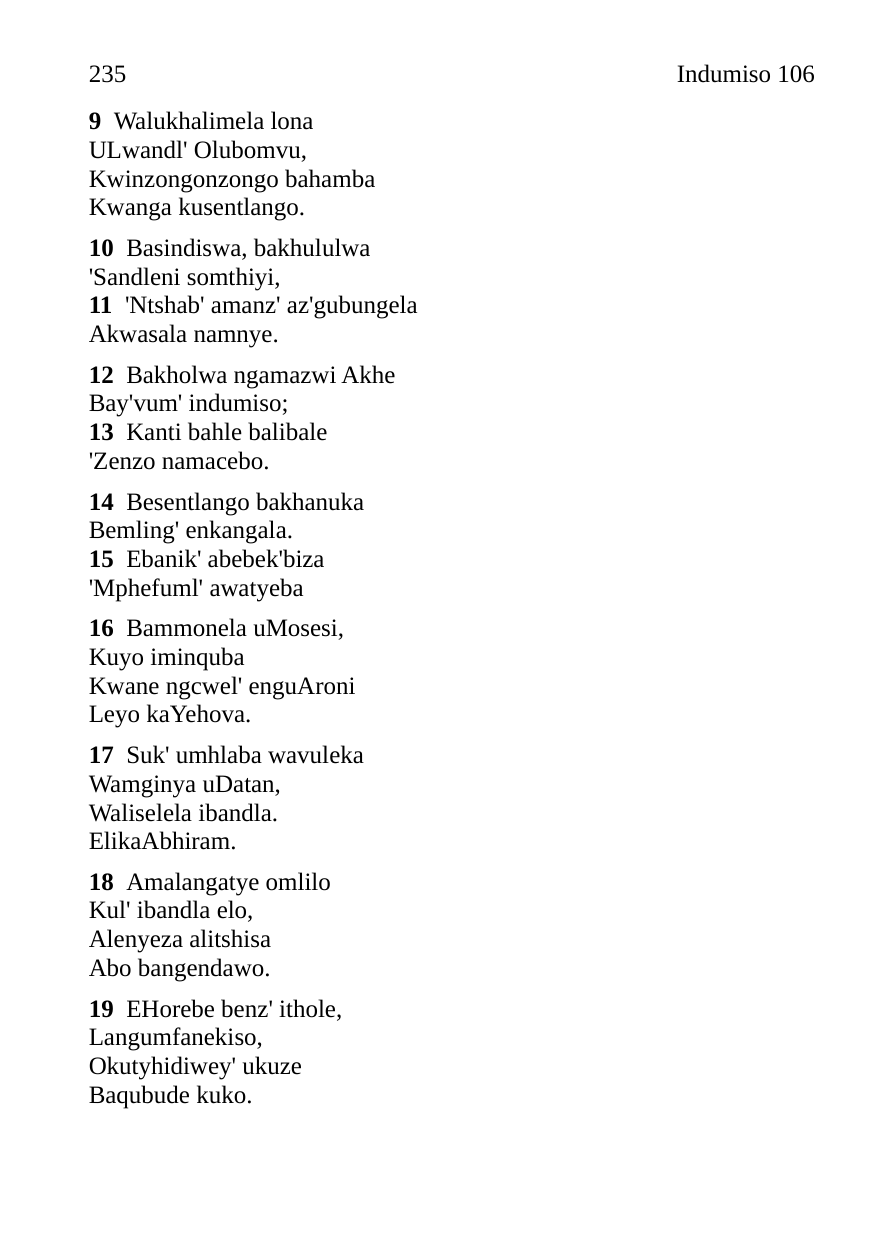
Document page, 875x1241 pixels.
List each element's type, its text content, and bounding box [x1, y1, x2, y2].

text 11 'Ntshab' amanz' az'gubungela [88, 291, 815, 319]
text Alenyeza alitshisa [88, 924, 815, 953]
text Bemling' enkangala. [88, 515, 815, 544]
text 16 Bammonela uMosesi, [88, 613, 815, 642]
text 14 Besentlango bakhanuka [88, 487, 815, 515]
text ElikaAbhiram. [88, 826, 815, 855]
text ULwandl' Olubomvu, [88, 135, 815, 164]
text 13 Kanti bahle balibale [88, 417, 815, 446]
text Okutyhidiwey' ukuze [88, 1051, 815, 1080]
text Akwasala namnye. [88, 319, 815, 348]
text 'Mphefuml' awatyeba [88, 573, 815, 602]
text 'Sandleni somthiyi, [88, 262, 815, 291]
text Kwanga kusentlango. [88, 192, 815, 221]
text Kwinzongonzongo bahamba [88, 164, 815, 192]
text Kwane ngcwel' enguAroni [88, 671, 815, 699]
text Kul' ibandla elo, [88, 896, 815, 924]
text 18 Amalangatye omlilo [88, 867, 815, 896]
text Baqubude kuko. [88, 1080, 815, 1109]
text 12 Bakholwa ngamazwi Akhe [88, 360, 815, 388]
text 'Zenzo namacebo. [88, 446, 815, 475]
text 9 Walukhalimela lona [88, 106, 815, 135]
text 19 EHorebe benz' ithole, [88, 994, 815, 1022]
text Langumfanekiso, [88, 1022, 815, 1051]
text Wamginya uDatan, [88, 769, 815, 798]
text 17 Suk' umhlaba wavuleka [88, 740, 815, 769]
text Waliselela ibandla. [88, 798, 815, 826]
text 15 Ebanik' abebek'biza [88, 544, 815, 573]
text 10 Basindiswa, bakhululwa [88, 233, 815, 262]
text Bay'vum' indumiso; [88, 388, 815, 417]
text Kuyo iminquba [88, 642, 815, 671]
text Leyo kaYehova. [88, 699, 815, 728]
text Abo bangendawo. [88, 953, 815, 982]
